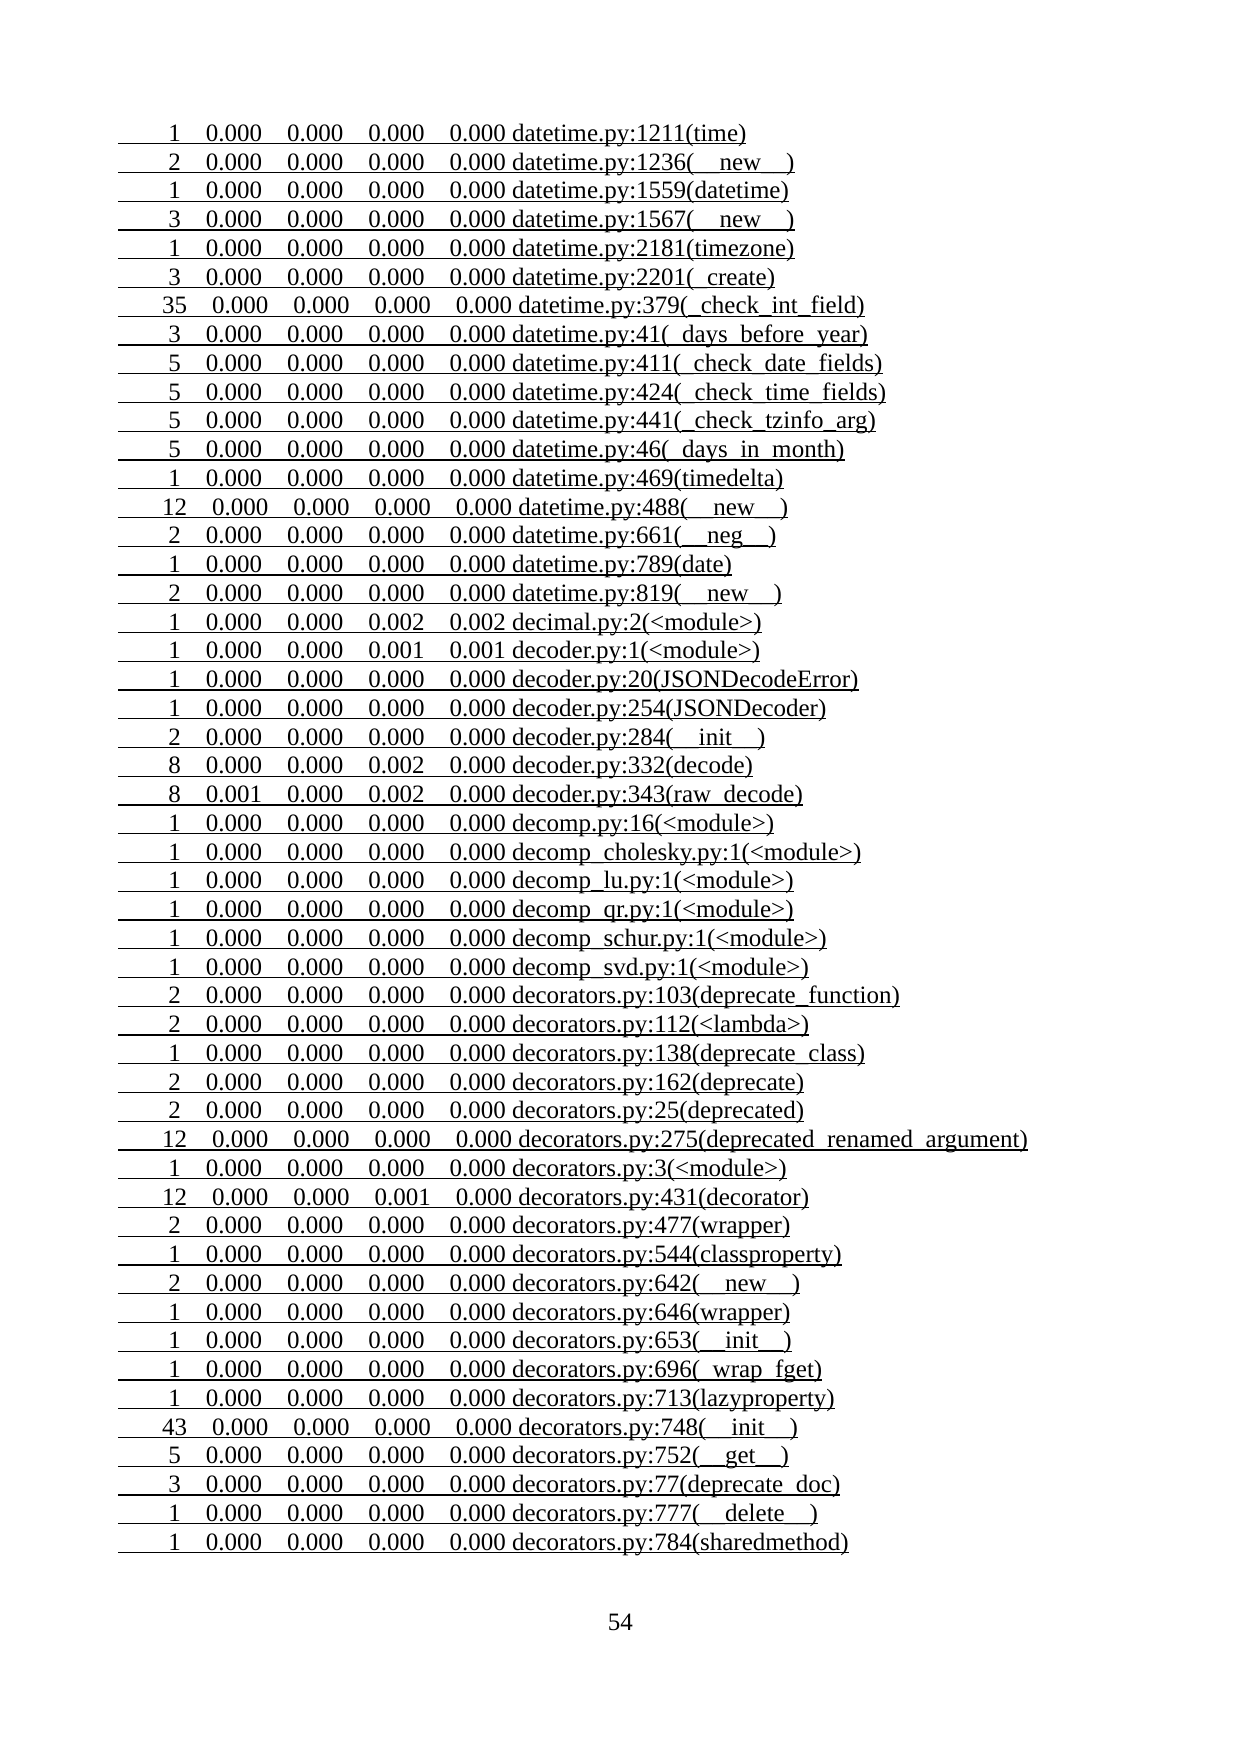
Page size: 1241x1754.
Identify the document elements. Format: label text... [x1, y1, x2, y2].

text 1 0.000 0.000 0.000 0.000 decorators.py:646(wrapper) [118, 1297, 1122, 1326]
text 5 0.000 0.000 0.000 0.000 datetime.py:441(_check_tzinfo_arg) [118, 406, 1122, 434]
text 1 0.000 0.000 0.000 0.000 datetime.py:2181(timezone) [118, 233, 1122, 262]
text 1 0.000 0.000 0.000 0.000 decorators.py:777(__delete__) [118, 1498, 1122, 1527]
text 1 0.000 0.000 0.000 0.000 decorators.py:713(lazyproperty) [118, 1383, 1122, 1412]
text 1 0.000 0.000 0.000 0.000 datetime.py:1211(time) [118, 118, 1122, 147]
text 1 0.000 0.000 0.000 0.000 decorators.py:653(__init__) [118, 1326, 1122, 1354]
text 2 0.000 0.000 0.000 0.000 decorators.py:162(deprecate) [118, 1067, 1122, 1096]
text 8 0.000 0.000 0.002 0.000 decoder.py:332(decode) [118, 751, 1122, 779]
text 1 0.000 0.000 0.001 0.001 decoder.py:1(<module>) [118, 636, 1122, 664]
text 1 0.000 0.000 0.000 0.000 decoder.py:254(JSONDecoder) [118, 693, 1122, 722]
text 12 0.000 0.000 0.001 0.000 decorators.py:431(decorator) [118, 1182, 1122, 1211]
text 1 0.000 0.000 0.000 0.000 decoder.py:20(JSONDecodeError) [118, 664, 1122, 693]
text 2 0.000 0.000 0.000 0.000 decorators.py:477(wrapper) [118, 1211, 1122, 1239]
text 2 0.000 0.000 0.000 0.000 decoder.py:284(__init__) [118, 722, 1122, 751]
text 1 0.000 0.000 0.000 0.000 decorators.py:544(classproperty) [118, 1239, 1122, 1268]
text 3 0.000 0.000 0.000 0.000 datetime.py:41(_days_before_year) [118, 319, 1122, 348]
text 2 0.000 0.000 0.000 0.000 datetime.py:661(__neg__) [118, 521, 1122, 549]
text 8 0.001 0.000 0.002 0.000 decoder.py:343(raw_decode) [118, 779, 1122, 808]
text 5 0.000 0.000 0.000 0.000 datetime.py:46(_days_in_month) [118, 434, 1122, 463]
text 1 0.000 0.000 0.000 0.000 datetime.py:469(timedelta) [118, 463, 1122, 492]
text 2 0.000 0.000 0.000 0.000 datetime.py:1236(__new__) [118, 147, 1122, 176]
text 2 0.000 0.000 0.000 0.000 decorators.py:25(deprecated) [118, 1096, 1122, 1124]
text 1 0.000 0.000 0.000 0.000 decorators.py:696(_wrap_fget) [118, 1354, 1122, 1383]
text 1 0.000 0.000 0.000 0.000 datetime.py:1559(datetime) [118, 176, 1122, 204]
text 1 0.000 0.000 0.000 0.000 decorators.py:3(<module>) [118, 1153, 1122, 1182]
text 1 0.000 0.000 0.002 0.002 decimal.py:2(<module>) [118, 607, 1122, 636]
text 2 0.000 0.000 0.000 0.000 decorators.py:103(deprecate_function) [118, 981, 1122, 1009]
text 12 0.000 0.000 0.000 0.000 datetime.py:488(__new__) [118, 492, 1122, 521]
text 1 0.000 0.000 0.000 0.000 decomp_cholesky.py:1(<module>) [118, 837, 1122, 866]
text 1 0.000 0.000 0.000 0.000 decomp.py:16(<module>) [118, 808, 1122, 837]
text 1 0.000 0.000 0.000 0.000 decomp_schur.py:1(<module>) [118, 923, 1122, 952]
text 3 0.000 0.000 0.000 0.000 datetime.py:2201(_create) [118, 262, 1122, 291]
text 1 0.000 0.000 0.000 0.000 decomp_lu.py:1(<module>) [118, 866, 1122, 894]
text 2 0.000 0.000 0.000 0.000 datetime.py:819(__new__) [118, 578, 1122, 607]
text 3 0.000 0.000 0.000 0.000 datetime.py:1567(__new__) [118, 204, 1122, 233]
text 2 0.000 0.000 0.000 0.000 decorators.py:642(__new__) [118, 1268, 1122, 1297]
text 2 0.000 0.000 0.000 0.000 decorators.py:112(<lambda>) [118, 1009, 1122, 1038]
text 3 0.000 0.000 0.000 0.000 decorators.py:77(deprecate_doc) [118, 1469, 1122, 1498]
text 1 0.000 0.000 0.000 0.000 datetime.py:789(date) [118, 549, 1122, 578]
text 43 0.000 0.000 0.000 0.000 decorators.py:748(__init__) [118, 1412, 1122, 1441]
text 5 0.000 0.000 0.000 0.000 decorators.py:752(__get__) [118, 1441, 1122, 1469]
text 5 0.000 0.000 0.000 0.000 datetime.py:411(_check_date_fields) [118, 348, 1122, 377]
text 1 0.000 0.000 0.000 0.000 decorators.py:138(deprecate_class) [118, 1038, 1122, 1067]
text 1 0.000 0.000 0.000 0.000 decomp_qr.py:1(<module>) [118, 894, 1122, 923]
text 5 0.000 0.000 0.000 0.000 datetime.py:424(_check_time_fields) [118, 377, 1122, 406]
text 1 0.000 0.000 0.000 0.000 decomp_svd.py:1(<module>) [118, 952, 1122, 981]
text 1 0.000 0.000 0.000 0.000 decorators.py:784(sharedmethod) [118, 1527, 1122, 1556]
text 12 0.000 0.000 0.000 0.000 decorators.py:275(deprecated_renamed_argument) [118, 1124, 1122, 1153]
text 35 0.000 0.000 0.000 0.000 datetime.py:379(_check_int_field) [118, 291, 1122, 319]
